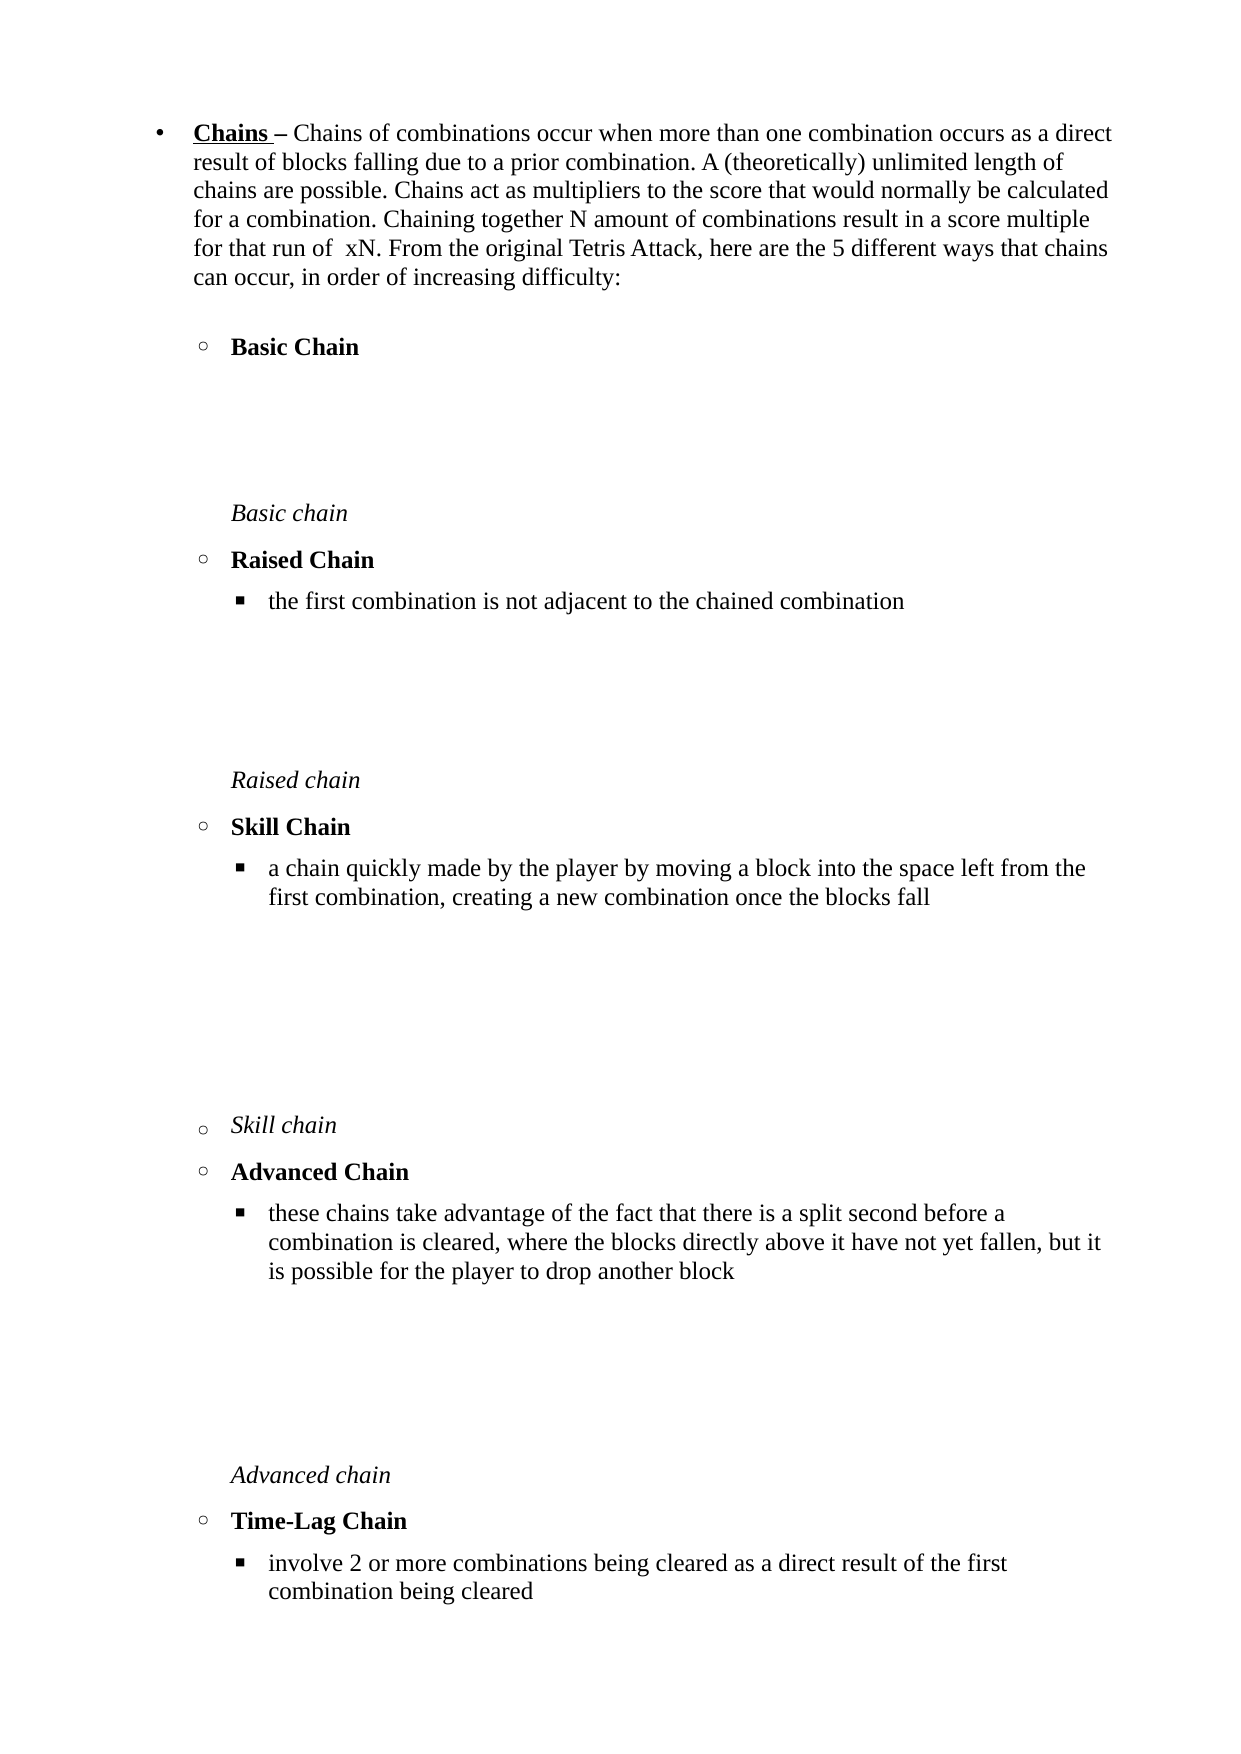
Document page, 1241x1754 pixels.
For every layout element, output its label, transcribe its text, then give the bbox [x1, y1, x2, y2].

list Time-Lag Chain [193, 1506, 1122, 1535]
list Raised Chain [193, 545, 1122, 574]
list Skill Chain [193, 812, 1122, 840]
list Basic Chain [193, 332, 1122, 532]
list a chain quickly made by the player by moving a block into the space left from the first combination, creating a new combination once the blocks fall [231, 853, 1122, 910]
list involve 2 or more combinations being cleared as a direct result of the first combination being cleared [231, 1548, 1122, 1605]
list Advanced chain [231, 1310, 906, 1488]
list Basic chain [231, 373, 1081, 527]
list the first combination is not adjacent to the chained combination [231, 586, 1122, 615]
list Advanced Chain [193, 1157, 1122, 1186]
list these chains take advantage of the fact that there is a split second before a combination is cleared, where the blocks directly above it have not yet fallen, but it is possible for the player to drop another block [231, 1198, 1122, 1285]
list Raised chain [231, 640, 731, 794]
list Chains – Chains of combinations occur when more than one combination occurs as a direct result of blocks falling due to a prior combination. A (theoretically) unlimited length of chains are possible. Chains act as multipliers to the score that would normally be calculated for a combination. Chaining together N amount of combinations result in a score multiple for that run of xN. From the original Tetris Attack, here are the 5 different ways that chains can occur, in order of increasing difficulty: [156, 118, 1122, 319]
list Skill chain [231, 935, 706, 1139]
